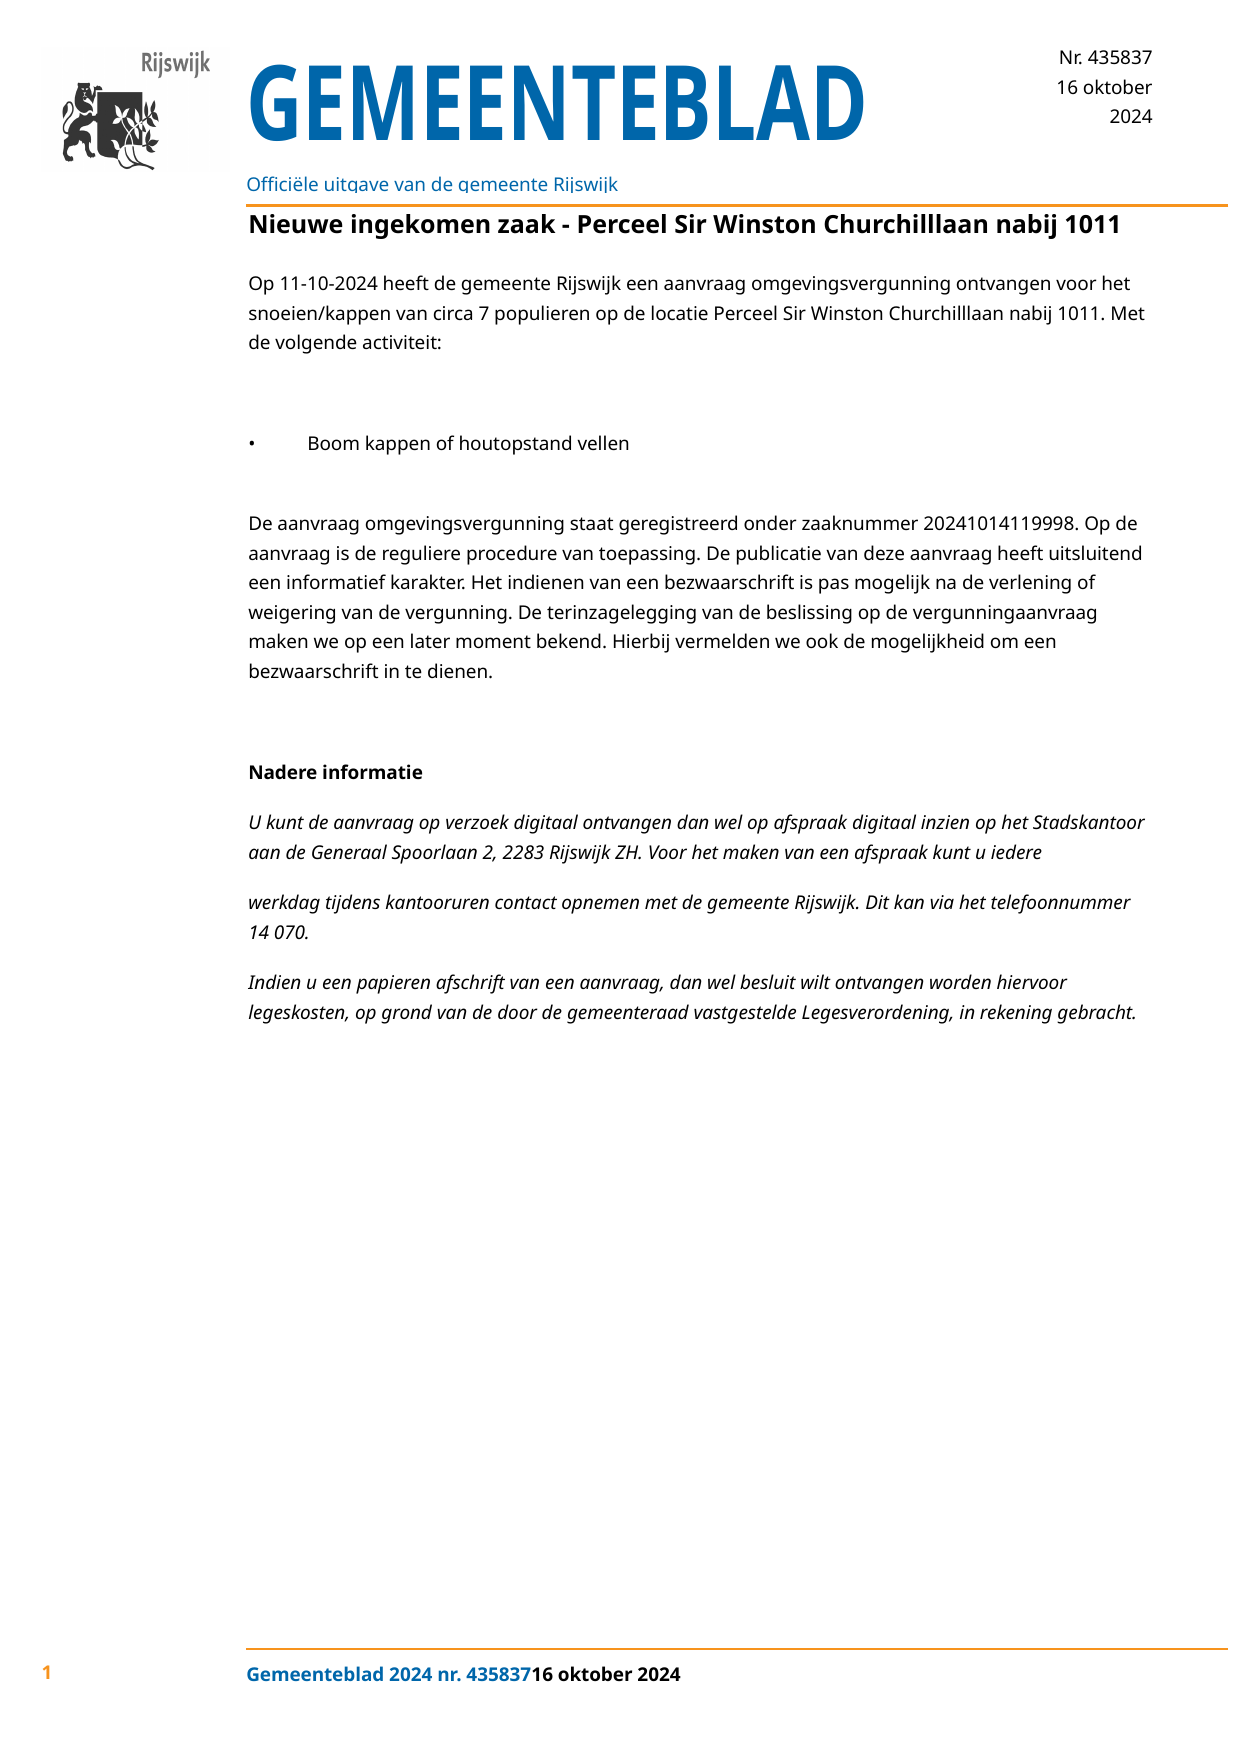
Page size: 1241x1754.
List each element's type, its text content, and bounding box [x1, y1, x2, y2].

text Nadere informatie [248, 759, 1152, 785]
list Boom kappen of houtopstand vellen [248, 430, 1152, 456]
text U kunt de aanvraag op verzoek digitaal ontvangen dan wel op afspraak digitaal inzien op het Stadskantoor aan de Generaal Spoorlaan 2, 2283 Rijswijk ZH. Voor het maken van een afspraak kunt u iedere [248, 809, 1152, 865]
text werkdag tijdens kantooruren contact opnemen met de gemeente Rijswijk. Dit kan via het telefoonnummer 14 070. [248, 889, 1152, 945]
text De aanvraag omgevingsvergunning staat geregistreerd onder zaaknummer 20241014119998. Op de aanvraag is de reguliere procedure van toepassing. De publicatie van deze aanvraag heeft uitsluitend een informatief karakter. Het indienen van een bezwaarschrift is pas mogelijk na de verlening of weigering van de vergunning. De terinzagelegging van de beslissing op de vergunningaanvraag maken we op een later moment bekend. Hierbij vermelden we ook de mogelijkheid om een bezwaarschrift in te dienen. [248, 510, 1152, 684]
text Indien u een papieren afschrift van een aanvraag, dan wel besluit wilt ontvangen worden hiervoor legeskosten, op grond van de door de gemeenteraad vastgestelde Legesverordening, in rekening gebracht. [248, 969, 1152, 1025]
text Op 11-10-2024 heeft de gemeente Rijswijk een aanvraag omgevingsvergunning ontvangen voor het snoeien/kappen van circa 7 populieren op de locatie Perceel Sir Winston Churchilllaan nabij 1011. Met de volgende activiteit: [248, 270, 1152, 355]
picture [41, 47, 231, 172]
text Nieuwe ingekomen zaak - Perceel Sir Winston Churchilllaan nabij 1011 [248, 207, 1152, 241]
